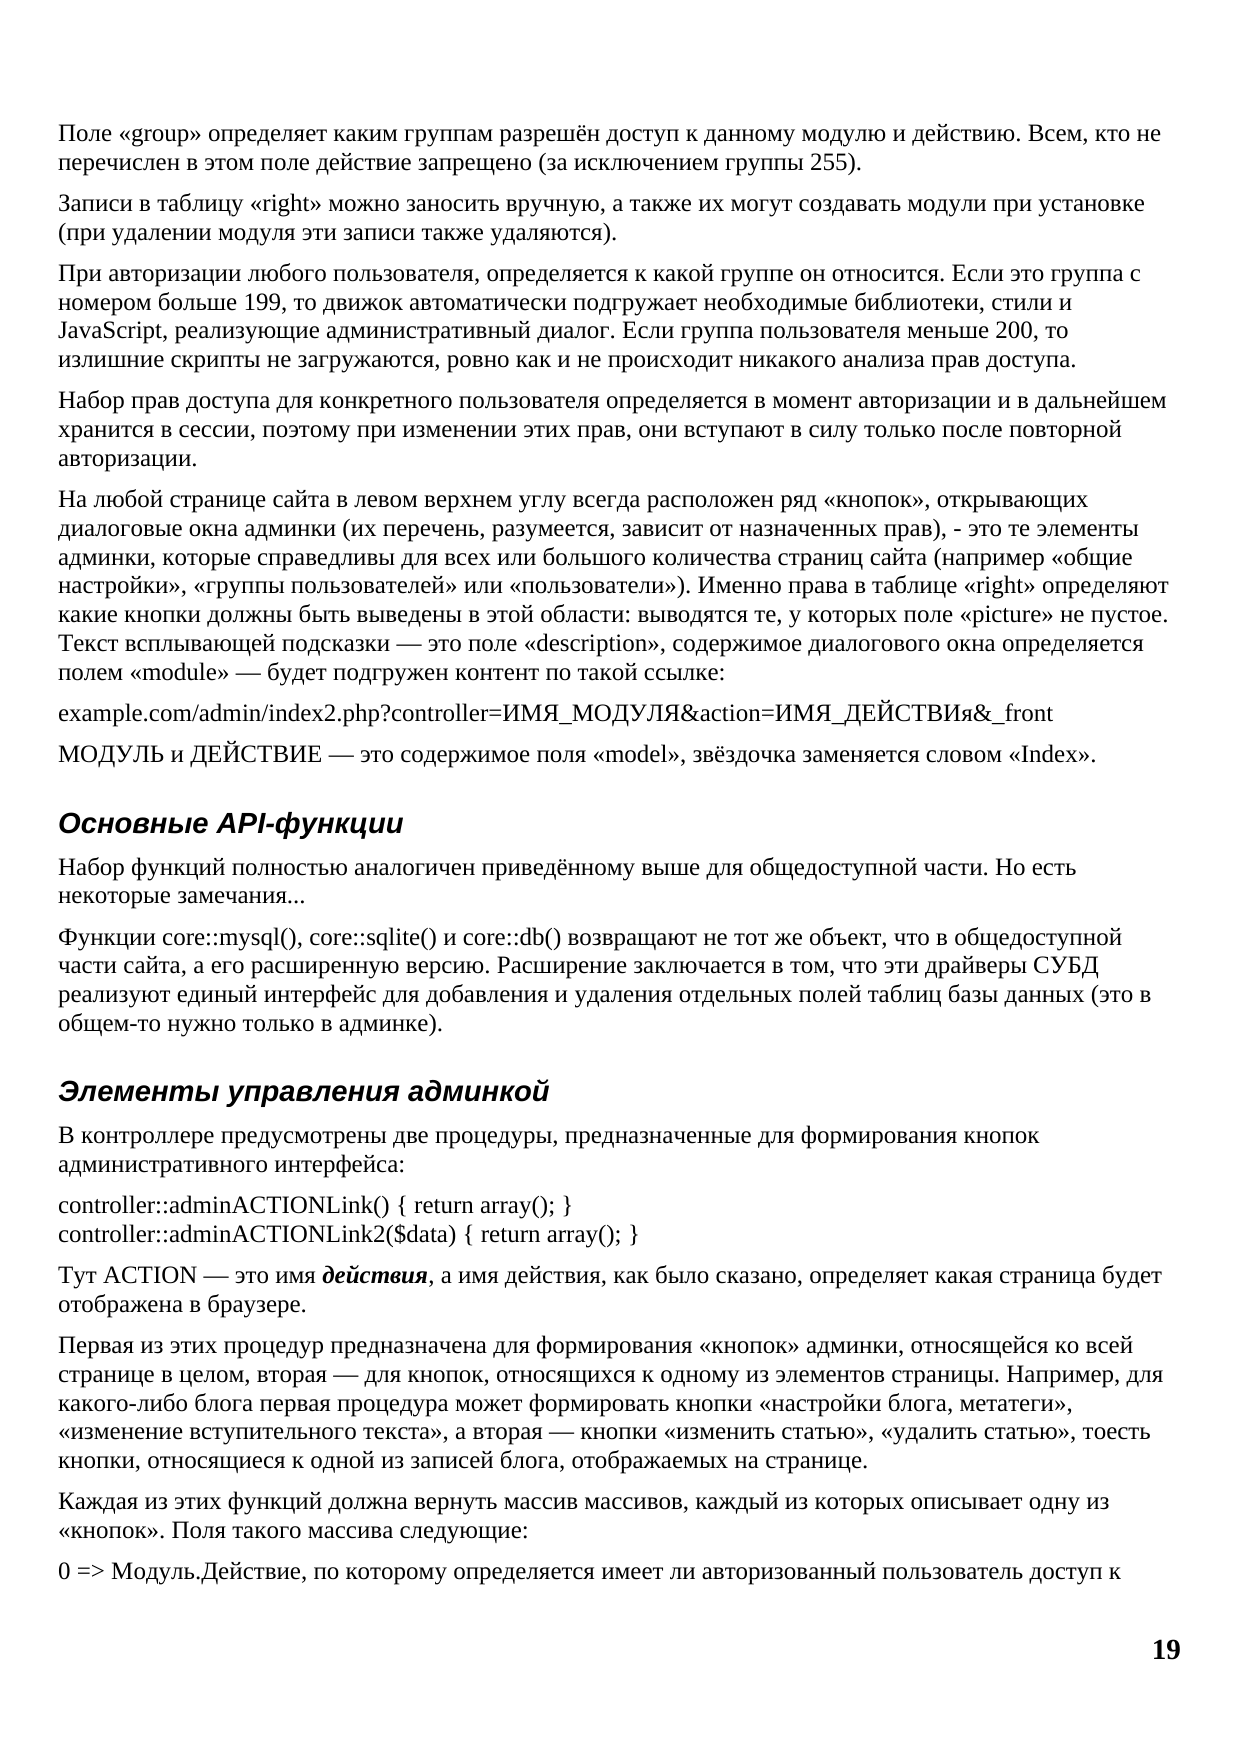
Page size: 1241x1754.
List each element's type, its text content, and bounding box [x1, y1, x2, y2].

text controller::adminACTIONLink() { return array(); } controller::adminACTIONLink2($data) { return array(); } [58, 1190, 1181, 1248]
text Записи в таблицу «right» можно заносить вручную, а также их могут создавать модули при установке (при удалении модуля эти записи также удаляются). [58, 188, 1181, 246]
text Первая из этих процедур предназначена для формирования «кнопок» админки, относящейся ко всей странице в целом, вторая — для кнопок, относящихся к одному из элементов страницы. Например, для какого-либо блога первая процедура может формировать кнопки «настройки блога, метатеги», «изменение вступительного текста», а вторая — кнопки «изменить статью», «удалить статью», тоесть кнопки, относящиеся к одной из записей блога, отображаемых на странице. [58, 1330, 1181, 1474]
text Поле «group» определяет каким группам разрешён доступ к данному модулю и действию. Всем, кто не перечислен в этом поле действие запрещено (за исключением группы 255). [58, 118, 1181, 176]
text В контроллере предусмотрены две процедуры, предназначенные для формирования кнопок административного интерфейса: [58, 1120, 1181, 1178]
text Набор функций полностью аналогичен приведённому выше для общедоступной части. Но есть некоторые замечания... [58, 852, 1181, 909]
text При авторизации любого пользователя, определяется к какой группе он относится. Если это группа с номером больше 199, то движок автоматически подгружает необходимые библиотеки, стили и JavaScript, реализующие административный диалог. Если группа пользователя меньше 200, то излишние скрипты не загружаются, ровно как и не происходит никакого анализа прав доступа. [58, 258, 1181, 373]
text На любой странице сайта в левом верхнем углу всегда расположен ряд «кнопок», открывающих диалоговые окна админки (их перечень, разумеется, зависит от назначенных прав), - это те элементы админки, которые справедливы для всех или большого количества страниц сайта (например «общие настройки», «группы пользователей» или «пользователи»). Именно права в таблице «right» определяют какие кнопки должны быть выведены в этой области: выводятся те, у которых поле «picture» не пустое. Текст всплывающей подсказки — это поле «description», содержимое диалогового окна определяется полем «module» — будет подгружен контент по такой ссылке: [58, 484, 1181, 686]
text Набор прав доступа для конкретного пользователя определяется в момент авторизации и в дальнейшем хранится в сессии, поэтому при изменении этих прав, они вступают в силу только после повторной авторизации. [58, 386, 1181, 472]
text Каждая из этих функций должна вернуть массив массивов, каждый из которых описывает одну из «кнопок». Поля такого массива следующие: [58, 1486, 1181, 1544]
text 0 => Модуль.Действие, по которому определяется имеет ли авторизованный пользователь доступ к [58, 1556, 1181, 1585]
text Тут ACTION — это имя действия, а имя действия, как было сказано, определяет какая страница будет отображена в браузере. [58, 1260, 1181, 1318]
subtitle Основные API-функции [58, 806, 1181, 839]
subtitle Элементы управления админкой [58, 1074, 1181, 1108]
text example.com/admin/index2.php?controller=ИМЯ_МОДУЛЯ&action=ИМЯ_ДЕЙСТВИя&_front [58, 698, 1181, 727]
text МОДУЛЬ и ДЕЙСТВИЕ — это содержимое поля «model», звёздочка заменяется словом «Index». [58, 739, 1181, 768]
text Функции core::mysql(), core::sqlite() и core::db() возвращают не тот же объект, что в общедоступной части сайта, а его расширенную версию. Расширение заключается в том, что эти драйверы СУБД реализуют единый интерфейс для добавления и удаления отдельных полей таблиц базы данных (это в общем-то нужно только в админке). [58, 922, 1181, 1037]
